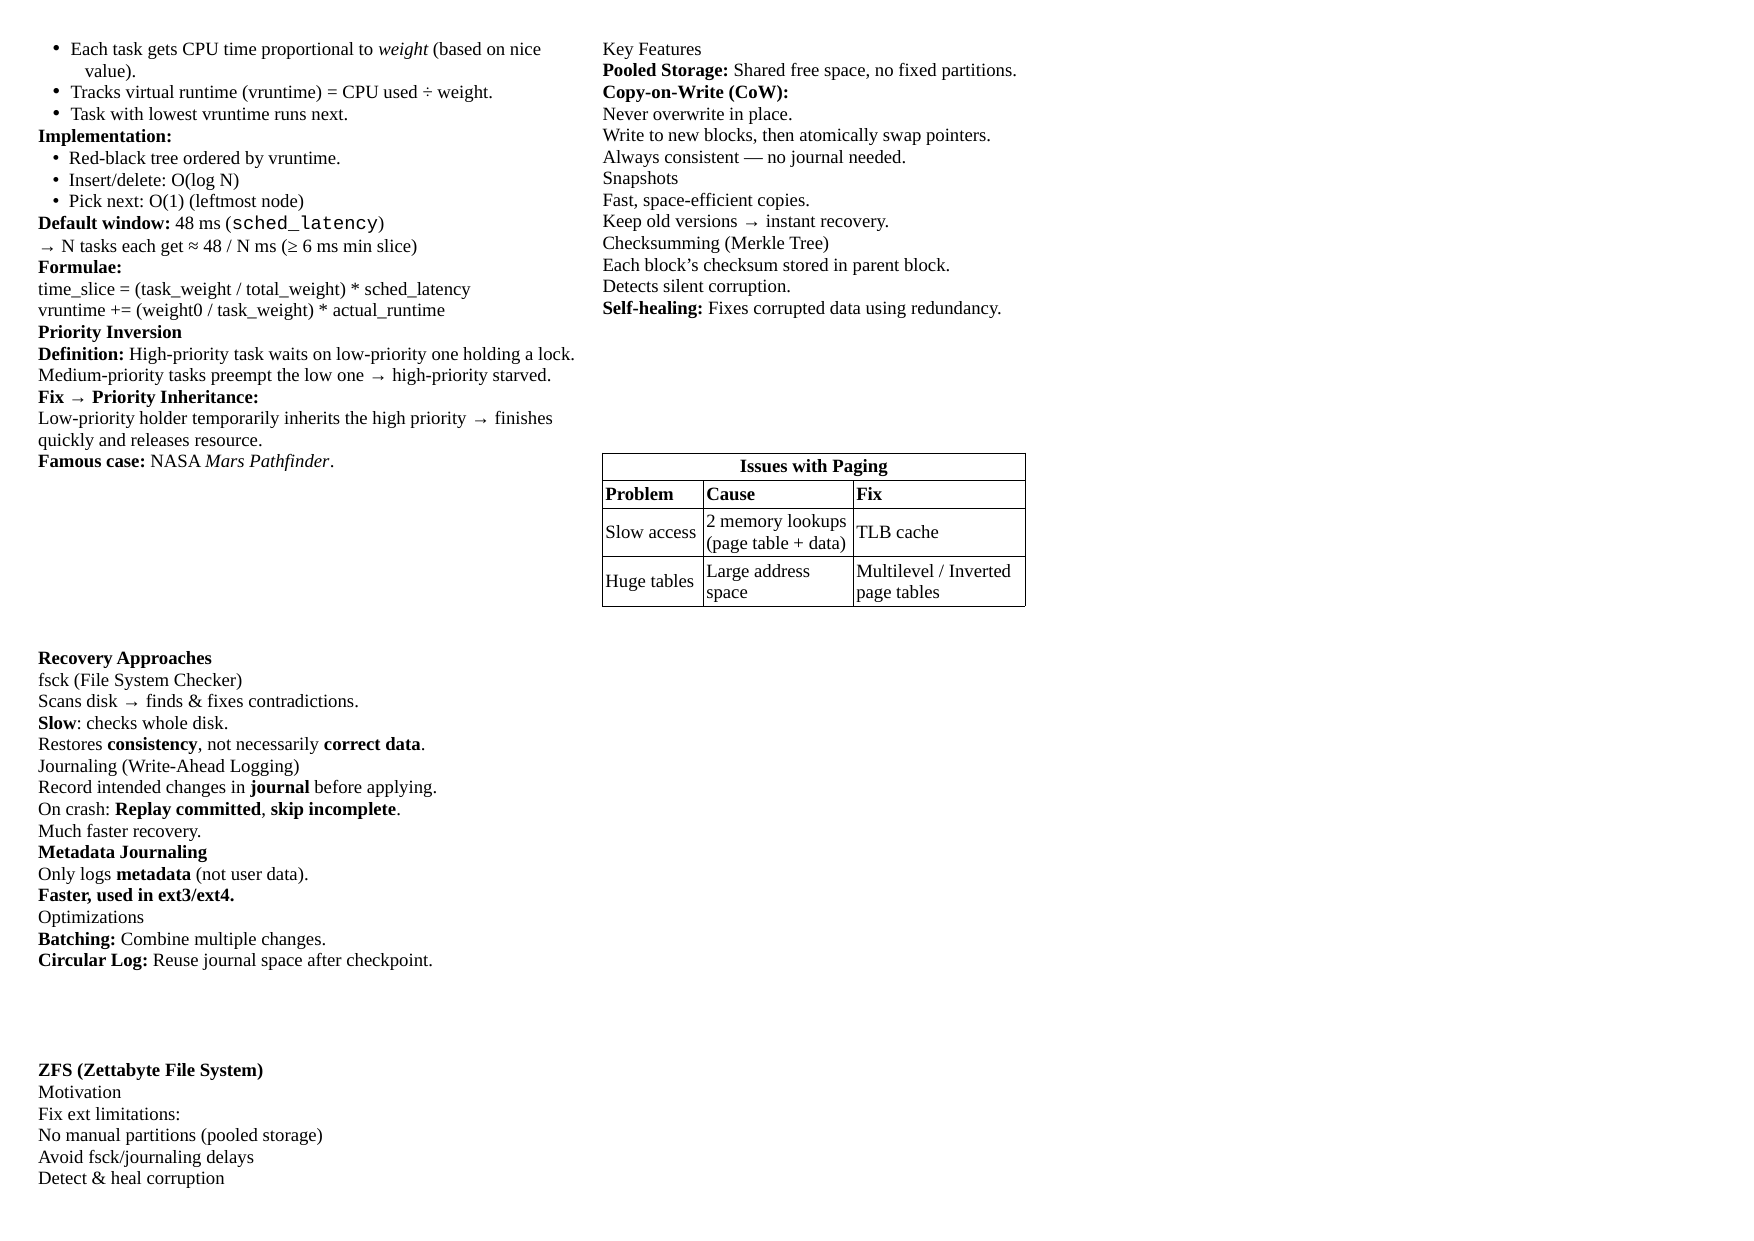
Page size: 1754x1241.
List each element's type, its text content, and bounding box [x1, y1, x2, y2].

text Each block’s checksum stored in parent block. [602, 253, 1152, 275]
text Fix → Priority Inheritance: Low-priority holder temporarily inherits the high priority → finishes quickly and releases resource. [38, 386, 587, 450]
text ZFS (Zettabyte File System) [38, 1059, 587, 1081]
text On crash: Replay committed, skip incomplete. [38, 798, 587, 819]
text Never overwrite in place. [602, 102, 1152, 124]
list Tracks virtual runtime (vruntime) = CPU used ÷ weight. [53, 81, 587, 103]
text Implementation: [38, 125, 587, 147]
text fsck (File System Checker) [38, 669, 587, 690]
text Definition: High-priority task waits on low-priority one holding a lock. Medium-priority tasks preempt the low one → high-priority starved. [38, 342, 587, 386]
text Recovery Approaches [38, 647, 587, 669]
table_cell Huge tables [603, 557, 703, 606]
text Priority Inversion [38, 321, 587, 342]
text Write to new blocks, then atomically swap pointers. [602, 124, 1152, 146]
text Journaling (Write-Ahead Logging) [38, 755, 587, 776]
text Always consistent — no journal needed. [602, 146, 1152, 167]
text Circular Log: Reuse journal space after checkpoint. [38, 949, 587, 971]
text vruntime += (weight0 / task_weight) * actual_runtime [38, 299, 587, 321]
list Task with lowest vruntime runs next. [53, 103, 587, 125]
text Self-healing: Fixes corrupted data using redundancy. [602, 297, 1152, 318]
text Famous case: NASA Mars Pathfinder. [38, 450, 587, 472]
text Formulae: [38, 256, 587, 278]
text Slow: checks whole disk. [38, 712, 587, 733]
table_cell Slow access [603, 509, 703, 556]
table_header Issues with Paging [603, 454, 1025, 480]
text Motivation [38, 1081, 587, 1102]
text Fix ext limitations: [38, 1102, 587, 1124]
text Pooled Storage: Shared free space, no fixed partitions. [602, 59, 1152, 81]
list Insert/delete: O(log N) [53, 168, 587, 190]
text Metadata Journaling [38, 841, 587, 863]
list Pick next: O(1) (leftmost node) [53, 190, 587, 212]
text Checksumming (Merkle Tree) [602, 232, 1152, 253]
text Copy-on-Write (CoW): [602, 81, 1152, 102]
table_cell Multilevel / Inverted page tables [854, 557, 1025, 606]
text Much faster recovery. [38, 819, 587, 841]
table_cell Fix [854, 481, 1025, 507]
text Snapshots [602, 167, 1152, 189]
text Key Features [602, 38, 1152, 59]
text Only logs metadata (not user data). [38, 863, 587, 884]
table_cell TLB cache [854, 509, 1025, 556]
text No manual partitions (pooled storage) [38, 1124, 587, 1146]
list Each task gets CPU time proportional to weight (based on nice value). [53, 38, 587, 81]
text Record intended changes in journal before applying. [38, 776, 587, 798]
text Faster, used in ext3/ext4. [38, 884, 587, 906]
table_cell Cause [704, 481, 853, 507]
text time_slice = (task_weight / total_weight) * sched_latency [38, 278, 587, 299]
text Fast, space-efficient copies. [602, 189, 1152, 210]
list Red-black tree ordered by vruntime. [53, 147, 587, 168]
text Detect & heal corruption [38, 1167, 587, 1189]
table_cell Problem [603, 481, 703, 507]
text Avoid fsck/journaling delays [38, 1146, 587, 1167]
text Detects silent corruption. [602, 275, 1152, 297]
text Batching: Combine multiple changes. [38, 927, 587, 949]
text Optimizations [38, 906, 587, 927]
text Restores consistency, not necessarily correct data. [38, 733, 587, 755]
table_cell 2 memory lookups (page table + data) [704, 509, 853, 556]
text Keep old versions → instant recovery. [602, 210, 1152, 232]
table_cell Large address space [704, 557, 853, 606]
text Scans disk → finds & fixes contradictions. [38, 690, 587, 712]
text Default window: 48 ms (sched_latency) → N tasks each get ≈ 48 / N ms (≥ 6 ms min slice) [38, 212, 587, 256]
